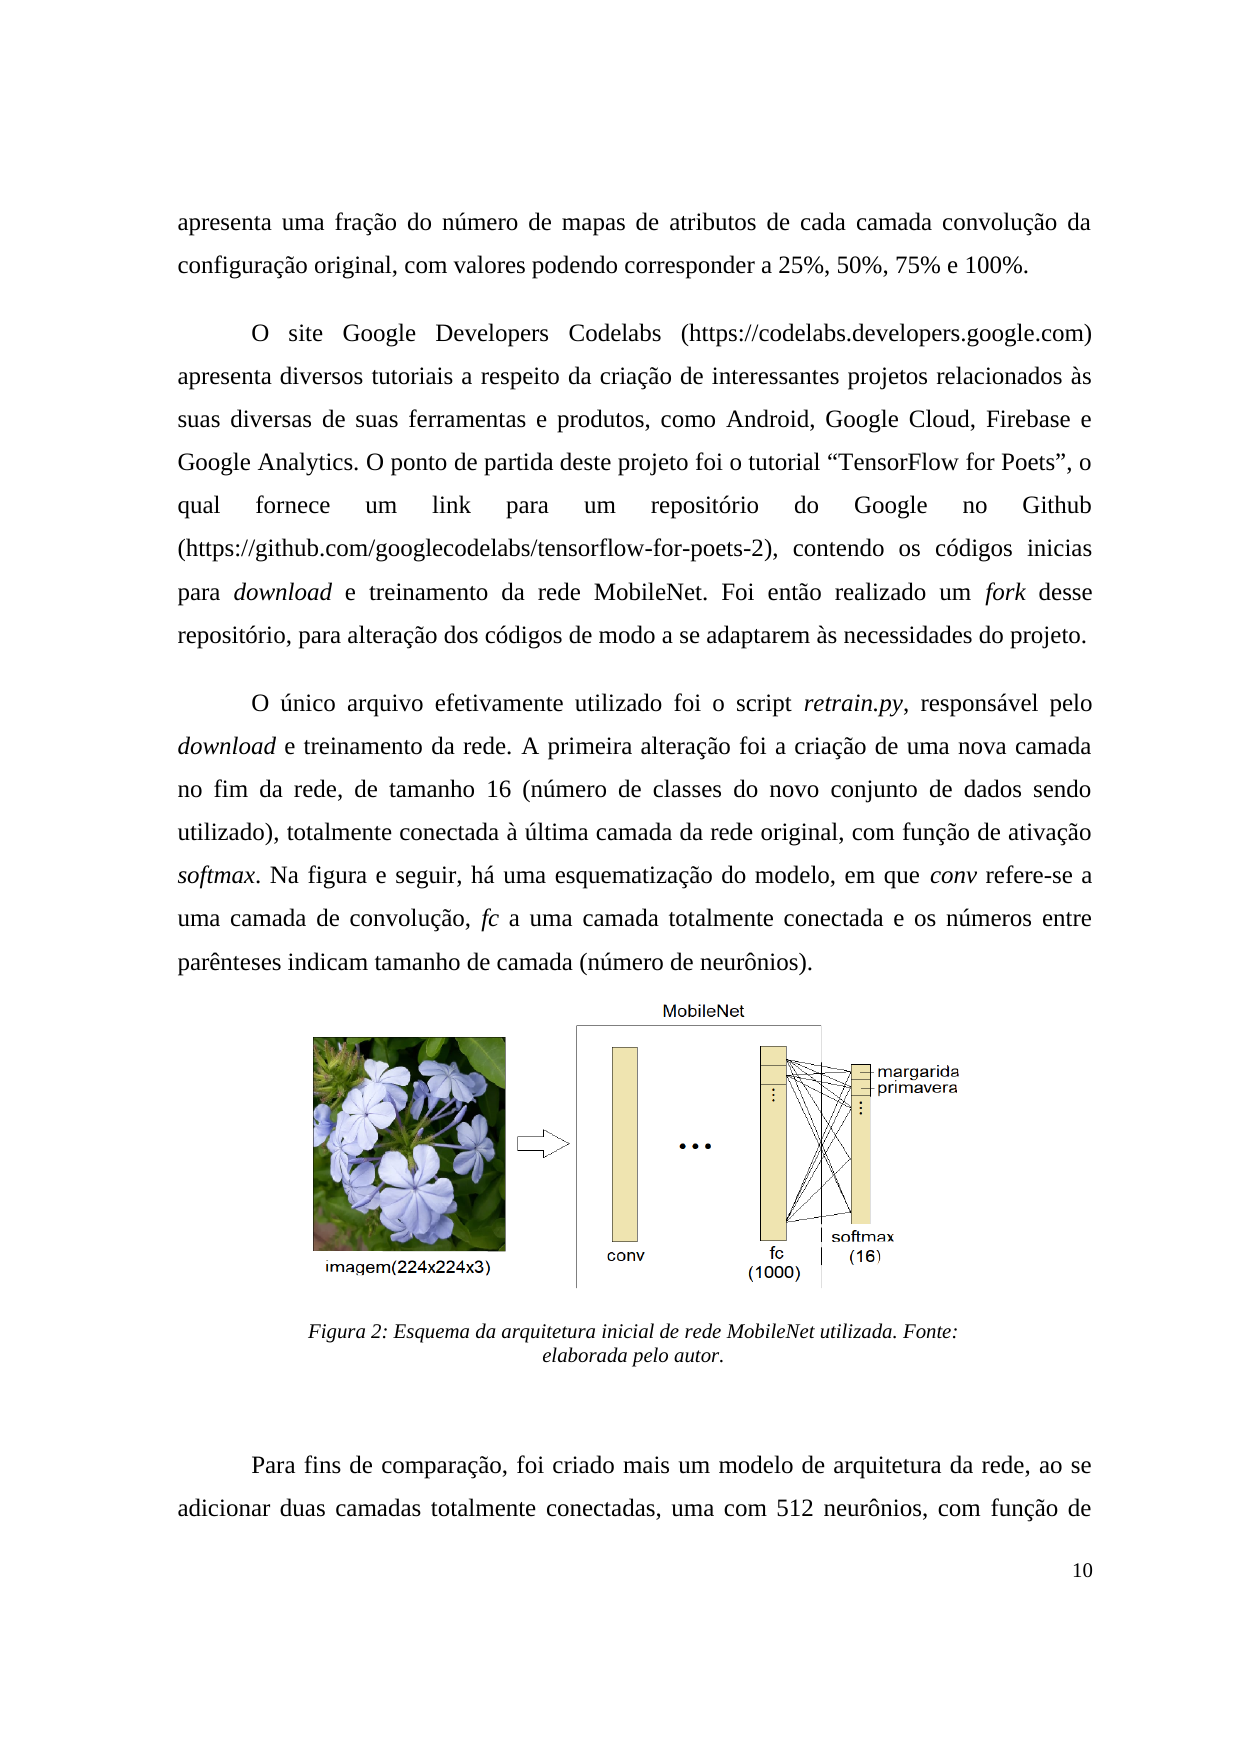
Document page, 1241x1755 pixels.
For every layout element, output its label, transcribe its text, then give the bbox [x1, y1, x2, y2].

text apresenta uma fração do número de mapas de atributos de cada camada convolução da configuração original, com valores podendo corresponder a 25%, 50%, 75% e 100%. [177, 207, 1093, 278]
text Figura 2: Esquema da arquitetura inicial de rede MobileNet utilizada. Fonte: elaborada pelo autor. [302, 1319, 967, 1367]
text O único arquivo efetivamente utilizado foi o script retrain.py, responsável pelo download e treinamento da rede. A primeira alteração foi a criação de uma nova camada no fim da rede, de tamanho 16 (número de classes do novo conjunto de dados sendo utilizado), totalmente conectada à última camada da rede original, com função de ativação softmax. Na figura e seguir, há uma esquematização do modelo, em que conv refere-se a uma camada de convolução, fc a uma camada totalmente conectada e os números entre parênteses indicam tamanho de camada (número de neurônios). [177, 688, 1093, 975]
text O site Google Developers Codelabs (https://codelabs.developers.google.com) apresenta diversos tutoriais a respeito da criação de interessantes projetos relacionados às suas diversas de suas ferramentas e produtos, como Android, Google Cloud, Firebase e Google Analytics. O ponto de partida deste projeto foi o tutorial “TensorFlow for Poets”, o qual fornece um link para um repositório do Google no Github (https://github.com/googlecodelabs/tensorflow-for-poets-2), contendo os códigos inicias para download e treinamento da rede MobileNet. Foi então realizado um fork desse repositório, para alteração dos códigos de modo a se adaptarem às necessidades do projeto. [177, 318, 1093, 648]
text Para fins de comparação, foi criado mais um modelo de arquitetura da rede, ao se adicionar duas camadas totalmente conectadas, uma com 512 neurônios, com função de [177, 1450, 1093, 1522]
